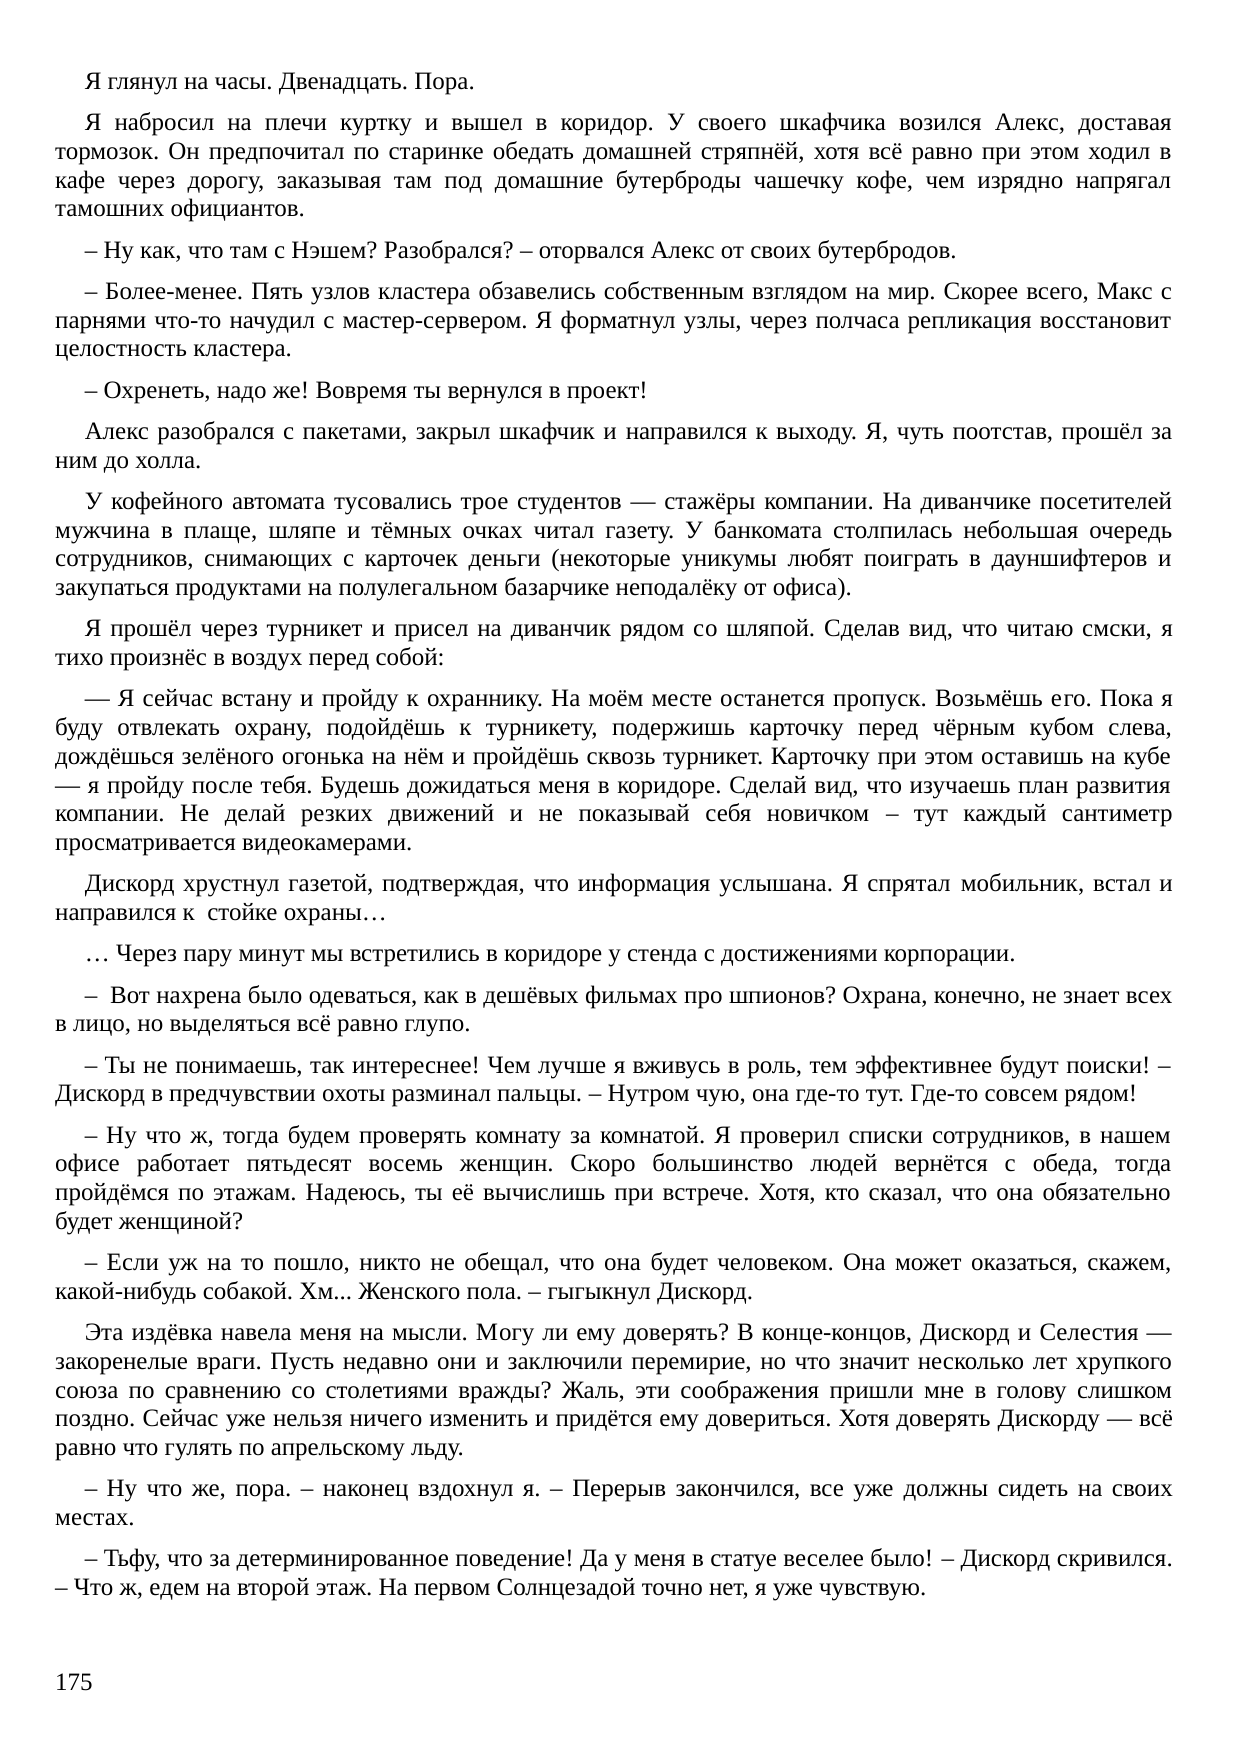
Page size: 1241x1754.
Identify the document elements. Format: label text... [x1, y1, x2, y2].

text – Более-менее. Пять узлов кластера обзавелись собственным взглядом на мир. Скорее всего, Макс с парнями что-то начудил с мастер-сервером. Я форматнул узлы, через полчаса репликация восстановит целостность кластера. [55, 276, 1173, 362]
text — Я сейчас встану и пройду к охраннику. На моём месте останется пропуск. Возьмёшь его. Пока я буду отвлекать охрану, подойдёшь к турникету, подержишь карточку перед чёрным кубом слева, дождёшься зелёного огонька на нём и пройдёшь сквозь турникет. Карточку при этом оставишь на кубе — я пройду после тебя. Будешь дожидаться меня в коридоре. Сделай вид, что изучаешь план развития компании. Не делай резких движений и не показывай себя новичком – тут каждый сантиметр просматривается видеокамерами. [55, 683, 1173, 856]
text – Ты не понимаешь, так интереснее! Чем лучше я вживусь в роль, тем эффективнее будут поиски! –Дискорд в предчувствии охоты разминал пальцы. – Нутром чую, она где-то тут. Где-то совсем рядом! [55, 1050, 1173, 1107]
text Дискорд хрустнул газетой, подтверждая, что информация услышана. Я спрятал мобильник, встал и направился к стойке охраны… [55, 868, 1173, 926]
text – Охренеть, надо же! Вовремя ты вернулся в проект! [55, 375, 1173, 403]
text Я прошёл через турникет и присел на диванчик рядом со шляпой. Сделав вид, что читаю смски, я тихо произнёс в воздух перед собой: [55, 613, 1173, 671]
text У кофейного автомата тусовались трое студентов — стажёры компании. На диванчике посетителей мужчина в плаще, шляпе и тёмных очках читал газету. У банкомата столпилась небольшая очередь сотрудников, снимающих с карточек деньги (некоторые уникумы любят поиграть в дауншифтеров и закупаться продуктами на полулегальном базарчике неподалёку от офиса). [55, 486, 1173, 601]
text – Тьфу, что за детерминированное поведение! Да у меня в статуе веселее было! – Дискорд скривился. – Что ж, едем на второй этаж. На первом Солнцезадой точно нет, я уже чувствую. [55, 1543, 1173, 1601]
text Алекс разобрался с пакетами, закрыл шкафчик и направился к выходу. Я, чуть поотстав, прошёл за ним до холла. [55, 416, 1173, 473]
text Я набросил на плечи куртку и вышел в коридор. У своего шкафчика возился Алекс, доставая тормозок. Он предпочитал по старинке обедать домашней стряпнёй, хотя всё равно при этом ходил в кафе через дорогу, заказывая там под домашние бутерброды чашечку кофе, чем изрядно напрягал тамошних официантов. [55, 107, 1173, 222]
text – Вот нахрена было одеваться, как в дешёвых фильмах про шпионов? Охрана, конечно, не знает всех в лицо, но выделяться всё равно глупо. [55, 980, 1173, 1037]
text – Ну что же, пора. – наконец вздохнул я. – Перерыв закончился, все уже должны сидеть на своих местах. [55, 1473, 1173, 1531]
text … Через пару минут мы встретились в коридоре у стенда с достижениями корпорации. [55, 938, 1173, 967]
text – Ну что ж, тогда будем проверять комнату за комнатой. Я проверил списки сотрудников, в нашем офисе работает пятьдесят восемь женщин. Скоро большинство людей вернётся с обеда, тогда пройдёмся по этажам. Надеюсь, ты её вычислишь при встрече. Хотя, кто сказал, что она обязательно будет женщиной? [55, 1120, 1173, 1235]
text Я глянул на часы. Двенадцать. Пора. [55, 66, 1173, 95]
text Эта издёвка навела меня на мысли. Могу ли ему доверять? В конце-концов, Дискорд и Селестия — закоренелые враги. Пусть недавно они и заключили перемирие, но что значит несколько лет хрупкого союза по сравнению со столетиями вражды? Жаль, эти соображения пришли мне в голову слишком поздно. Сейчас уже нельзя ничего изменить и придётся ему довериться. Хотя доверять Дискорду — всё равно что гулять по апрельскому льду. [55, 1317, 1173, 1461]
text – Если уж на то пошло, никто не обещал, что она будет человеком. Она может оказаться, скажем, какой-нибудь собакой. Хм... Женского пола. – гыгыкнул Дискорд. [55, 1247, 1173, 1305]
text – Ну как, что там с Нэшем? Разобрался? – оторвался Алекс от своих бутербродов. [55, 235, 1173, 263]
